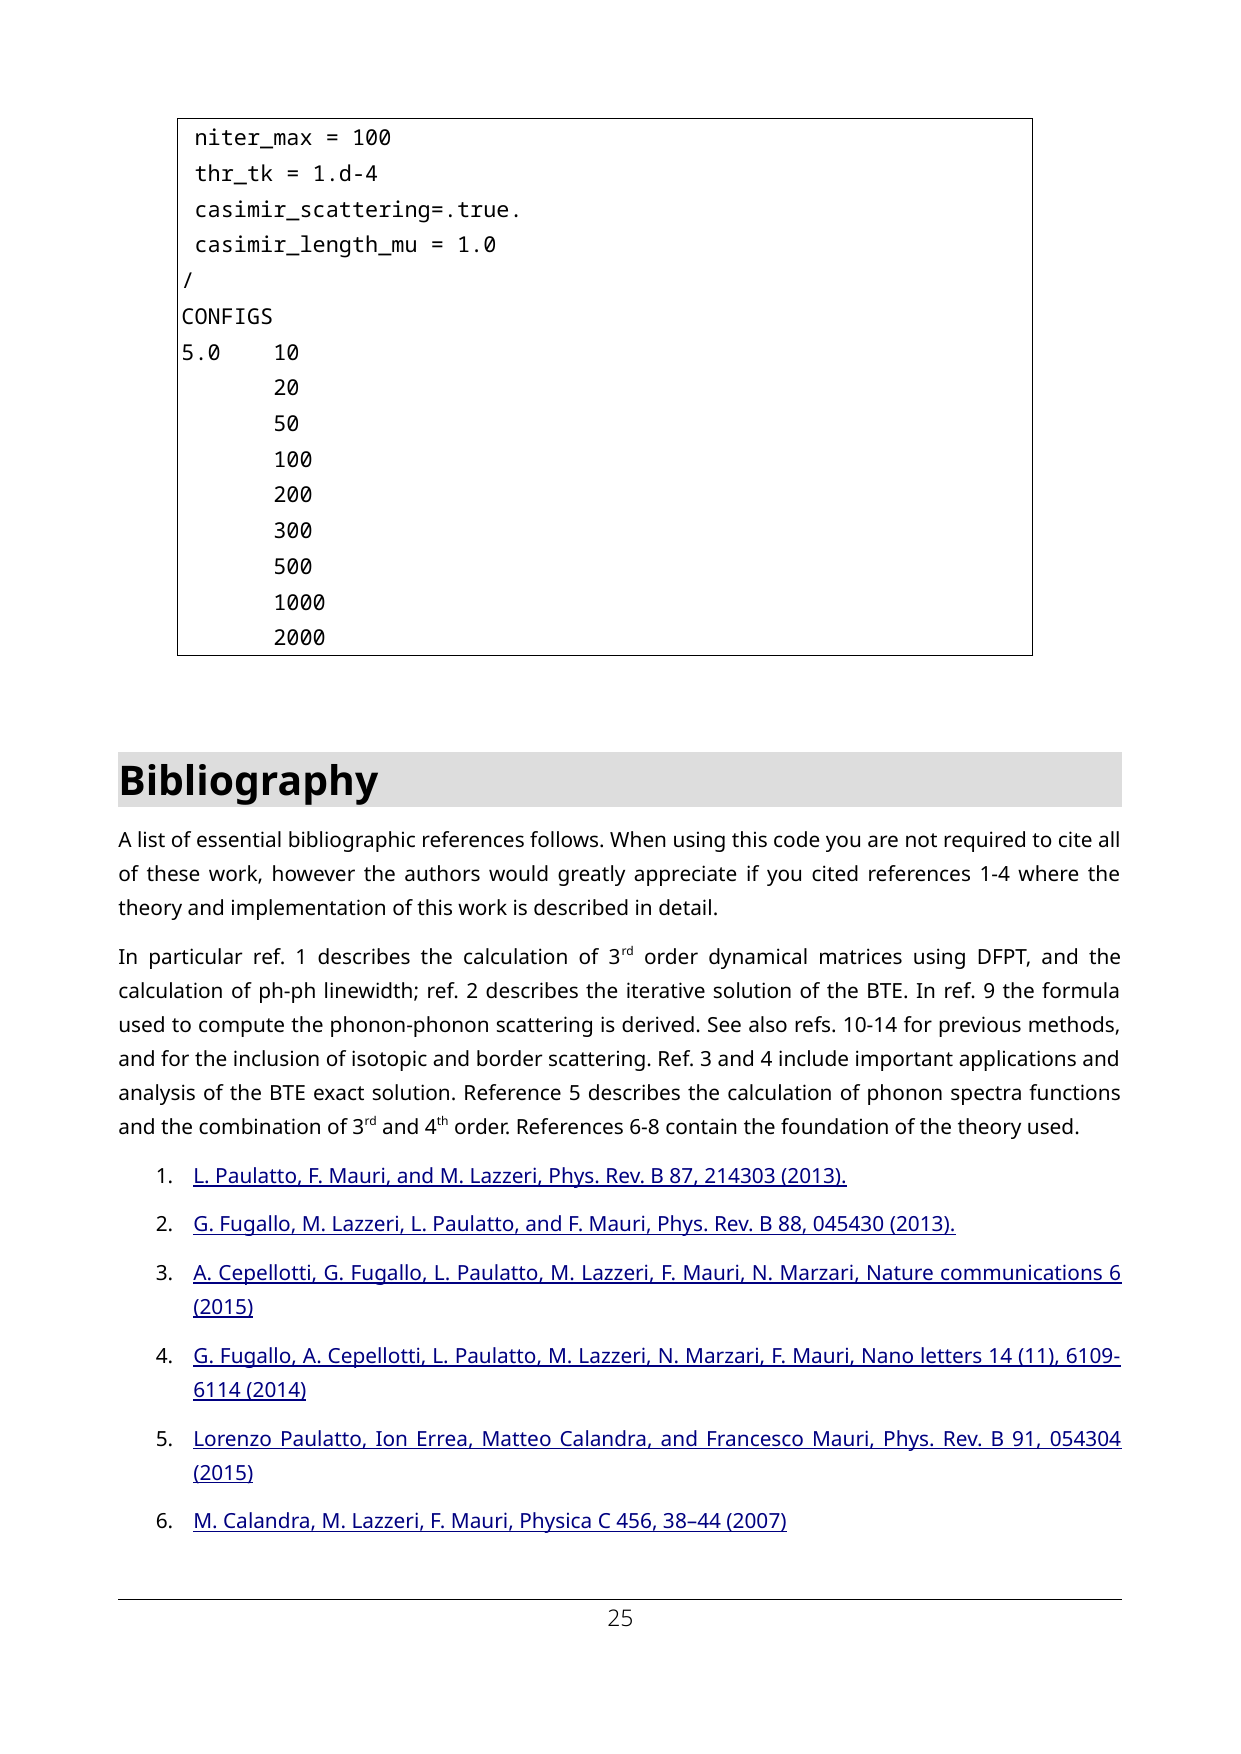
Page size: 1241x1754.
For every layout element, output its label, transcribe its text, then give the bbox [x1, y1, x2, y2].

text In particular ref. 1 describes the calculation of 3rd order dynamical matrices using DFPT, and the calculation of ph-ph linewidth; ref. 2 describes the iterative solution of the BTE. In ref. 9 the formula used to compute the phonon-phonon scattering is derived. See also refs. 10-14 for previous methods, and for the inclusion of isotopic and border scattering. Ref. 3 and 4 include important applications and analysis of the BTE exact solution. Reference 5 describes the calculation of phonon spectra functions and the combination of 3rd and 4th order. References 6-8 contain the foundation of the theory used. [118, 942, 1122, 1141]
list G. Fugallo, A. Cepellotti, L. Paulatto, M. Lazzeri, N. Marzari, F. Mauri, Nano letters 14 (11), 6109-6114 (2014) [156, 1341, 1122, 1403]
text niter_max = 100 thr_tk = 1.d-4 casimir_scattering=.true. casimir_length_mu = 1.0 / CONFIGS 5.0 10 20 50 100 200 300 500 1000 2000 [178, 119, 1032, 655]
list A. Cepellotti, G. Fugallo, L. Paulatto, M. Lazzeri, F. Mauri, N. Marzari, Nature communications 6 (2015) [156, 1258, 1122, 1321]
subtitle Bibliography [118, 752, 1122, 807]
list Lorenzo Paulatto, Ion Errea, Matteo Calandra, and Francesco Mauri, Phys. Rev. B 91, 054304 (2015) [156, 1424, 1122, 1486]
text A list of essential bibliographic references follows. When using this code you are not required to cite all of these work, however the authors would greatly appreciate if you cited references 1-4 where the theory and implementation of this work is described in detail. [118, 825, 1122, 922]
list G. Fugallo, M. Lazzeri, L. Paulatto, and F. Mauri, Phys. Rev. B 88, 045430 (2013). [156, 1209, 1122, 1238]
list L. Paulatto, F. Mauri, and M. Lazzeri, Phys. Rev. B 87, 214303 (2013). [156, 1161, 1122, 1189]
list M. Calandra, M. Lazzeri, F. Mauri, Physica C 456, 38–44 (2007) [156, 1506, 1122, 1535]
